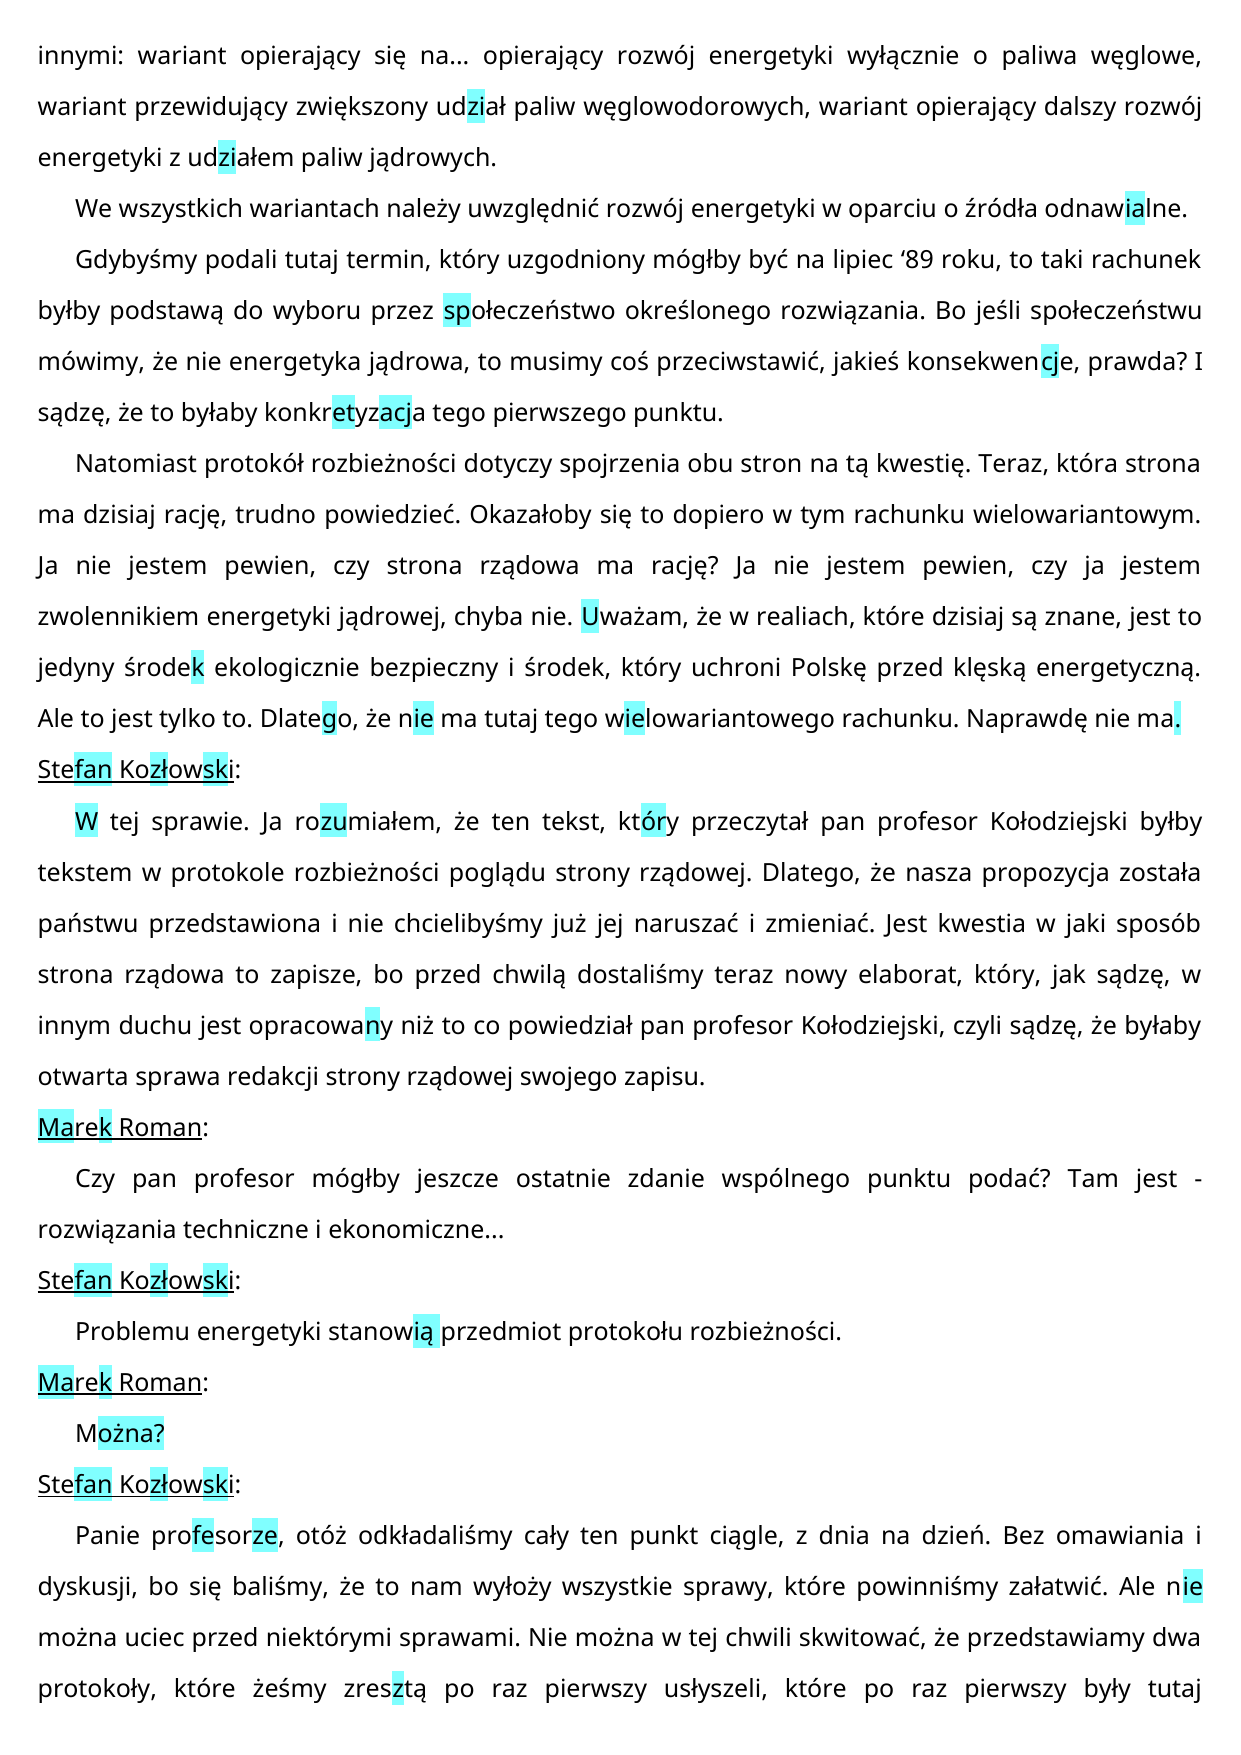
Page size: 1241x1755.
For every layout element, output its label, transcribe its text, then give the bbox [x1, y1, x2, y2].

text Marek Roman: [37, 1109, 1203, 1143]
text Stefan Kozłowski: [37, 752, 1203, 786]
text Czy pan profesor mógłby jeszcze ostatnie zdanie wspólnego punktu podać? Tam jest - rozwiązania techniczne i ekonomiczne... [37, 1160, 1203, 1246]
text Marek Roman: [37, 1364, 1203, 1399]
text Panie profesorze, otóż odkładaliśmy cały ten punkt ciągle, z dnia na dzień. Bez omawiania i dyskusji, bo się baliśmy, że to nam wyłoży wszystkie sprawy, które powinniśmy załatwić. Ale nie można uciec przed niektórymi sprawami. Nie można w tej chwili skwitować, że przedstawiamy dwa protokoły, które żeśmy zresztą po raz pierwszy usłyszeli, które po raz pierwszy były tutaj [37, 1518, 1203, 1705]
text We wszystkich wariantach należy uwzględnić rozwój energetyki w oparciu o źródła odnawialne. [37, 191, 1203, 225]
text Natomiast protokół rozbieżności dotyczy spojrzenia obu stron na tą kwestię. Teraz, która strona ma dzisiaj rację, trudno powiedzieć. Okazałoby się to dopiero w tym rachunku wielowariantowym. Ja nie jestem pewien, czy strona rządowa ma rację? Ja nie jestem pewien, czy ja jestem zwolennikiem energetyki jądrowej, chyba nie. Uważam, że w realiach, które dzisiaj są znane, jest to jedyny środek ekologicznie bezpieczny i środek, który uchroni Polskę przed klęską energetyczną. Ale to jest tylko to. Dlatego, że nie ma tutaj tego wielowariantowego rachunku. Naprawdę nie ma. [37, 446, 1203, 735]
text Stefan Kozłowski: [37, 1467, 1203, 1501]
text Stefan Kozłowski: [37, 1262, 1203, 1297]
text W tej sprawie. Ja rozumiałem, że ten tekst, który przeczytał pan profesor Kołodziejski byłby tekstem w protokole rozbieżności poglądu strony rządowej. Dlatego, że nasza propozycja została państwu przedstawiona i nie chcielibyśmy już jej naruszać i zmieniać. Jest kwestia w jaki sposób strona rządowa to zapisze, bo przed chwilą dostaliśmy teraz nowy elaborat, który, jak sądzę, w innym duchu jest opracowany niż to co powiedział pan profesor Kołodziejski, czyli sądzę, że byłaby otwarta sprawa redakcji strony rządowej swojego zapisu. [37, 803, 1203, 1092]
text Gdybyśmy podali tutaj termin, który uzgodniony mógłby być na lipiec ‘89 roku, to taki rachunek byłby podstawą do wyboru przez społeczeństwo określonego rozwiązania. Bo jeśli społeczeństwu mówimy, że nie energetyka jądrowa, to musimy coś przeciwstawić, jakieś konsekwencje, prawda? I sądzę, że to byłaby konkretyzacja tego pierwszego punktu. [37, 242, 1203, 429]
text Można? [37, 1416, 1203, 1450]
text Problemu energetyki stanowią przedmiot protokołu rozbieżności. [37, 1313, 1203, 1348]
text innymi: wariant opierający się na... opierający rozwój energetyki wyłącznie o paliwa węglowe, wariant przewidujący zwiększony udział paliw węglowodorowych, wariant opierający dalszy rozwój energetyki z udziałem paliw jądrowych. [37, 37, 1203, 174]
